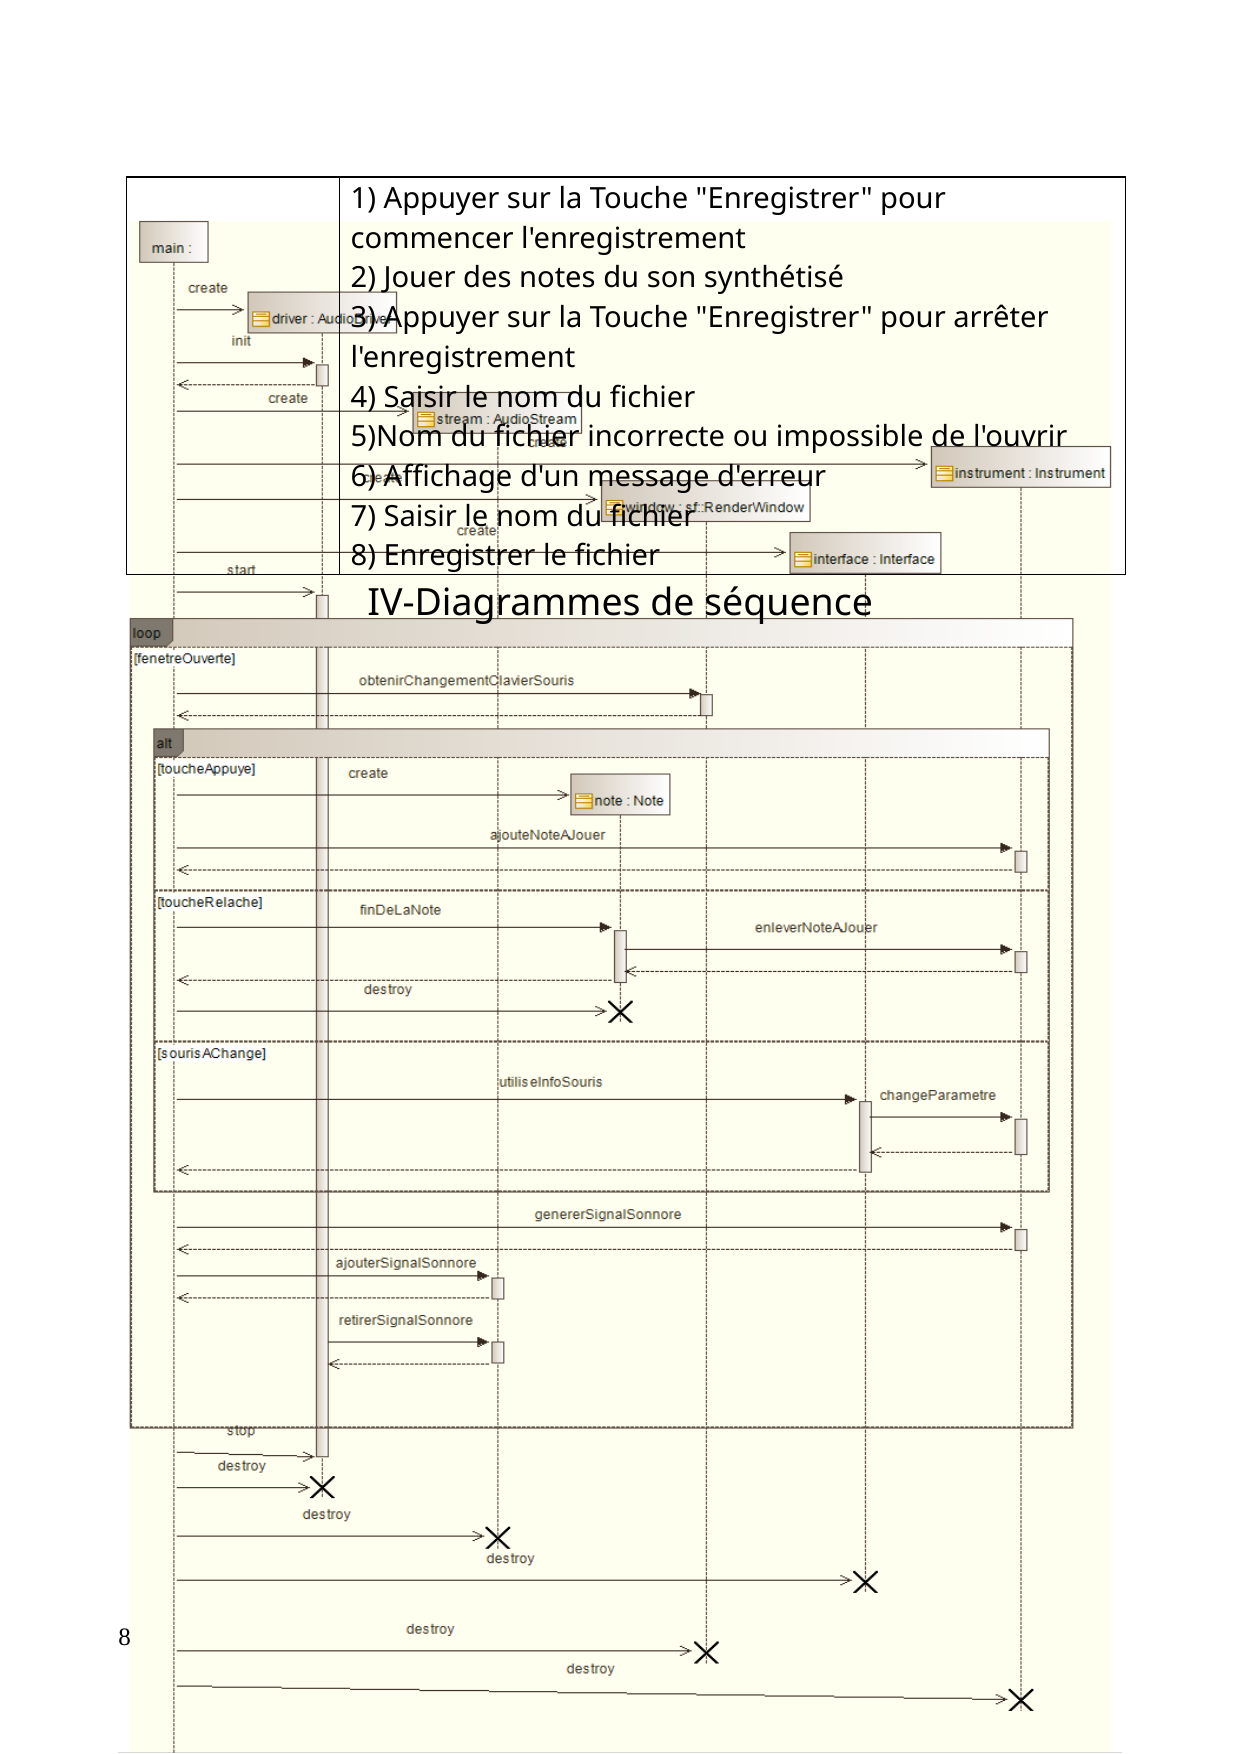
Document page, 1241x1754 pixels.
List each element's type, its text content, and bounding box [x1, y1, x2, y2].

picture [118, 210, 1123, 1754]
table_cell 1) Appuyer sur la Touche "Enregistrer" pour commencer l'enregistrement 2) Jouer des notes du son synthétisé 3) Appuyer sur la Touche "Enregistrer" pour arrêter l'enregistrement 4) Saisir le nom du fichier 5)Nom du fichier incorrecte ou impossible de l'ouvrir 6) Affichage d'un message d'erreur 7) Saisir le nom du fichier 8) Enregistrer le fichier [340, 178, 1125, 574]
picture [127, 210, 339, 574]
table_cell [127, 178, 339, 210]
picture [340, 210, 1123, 574]
